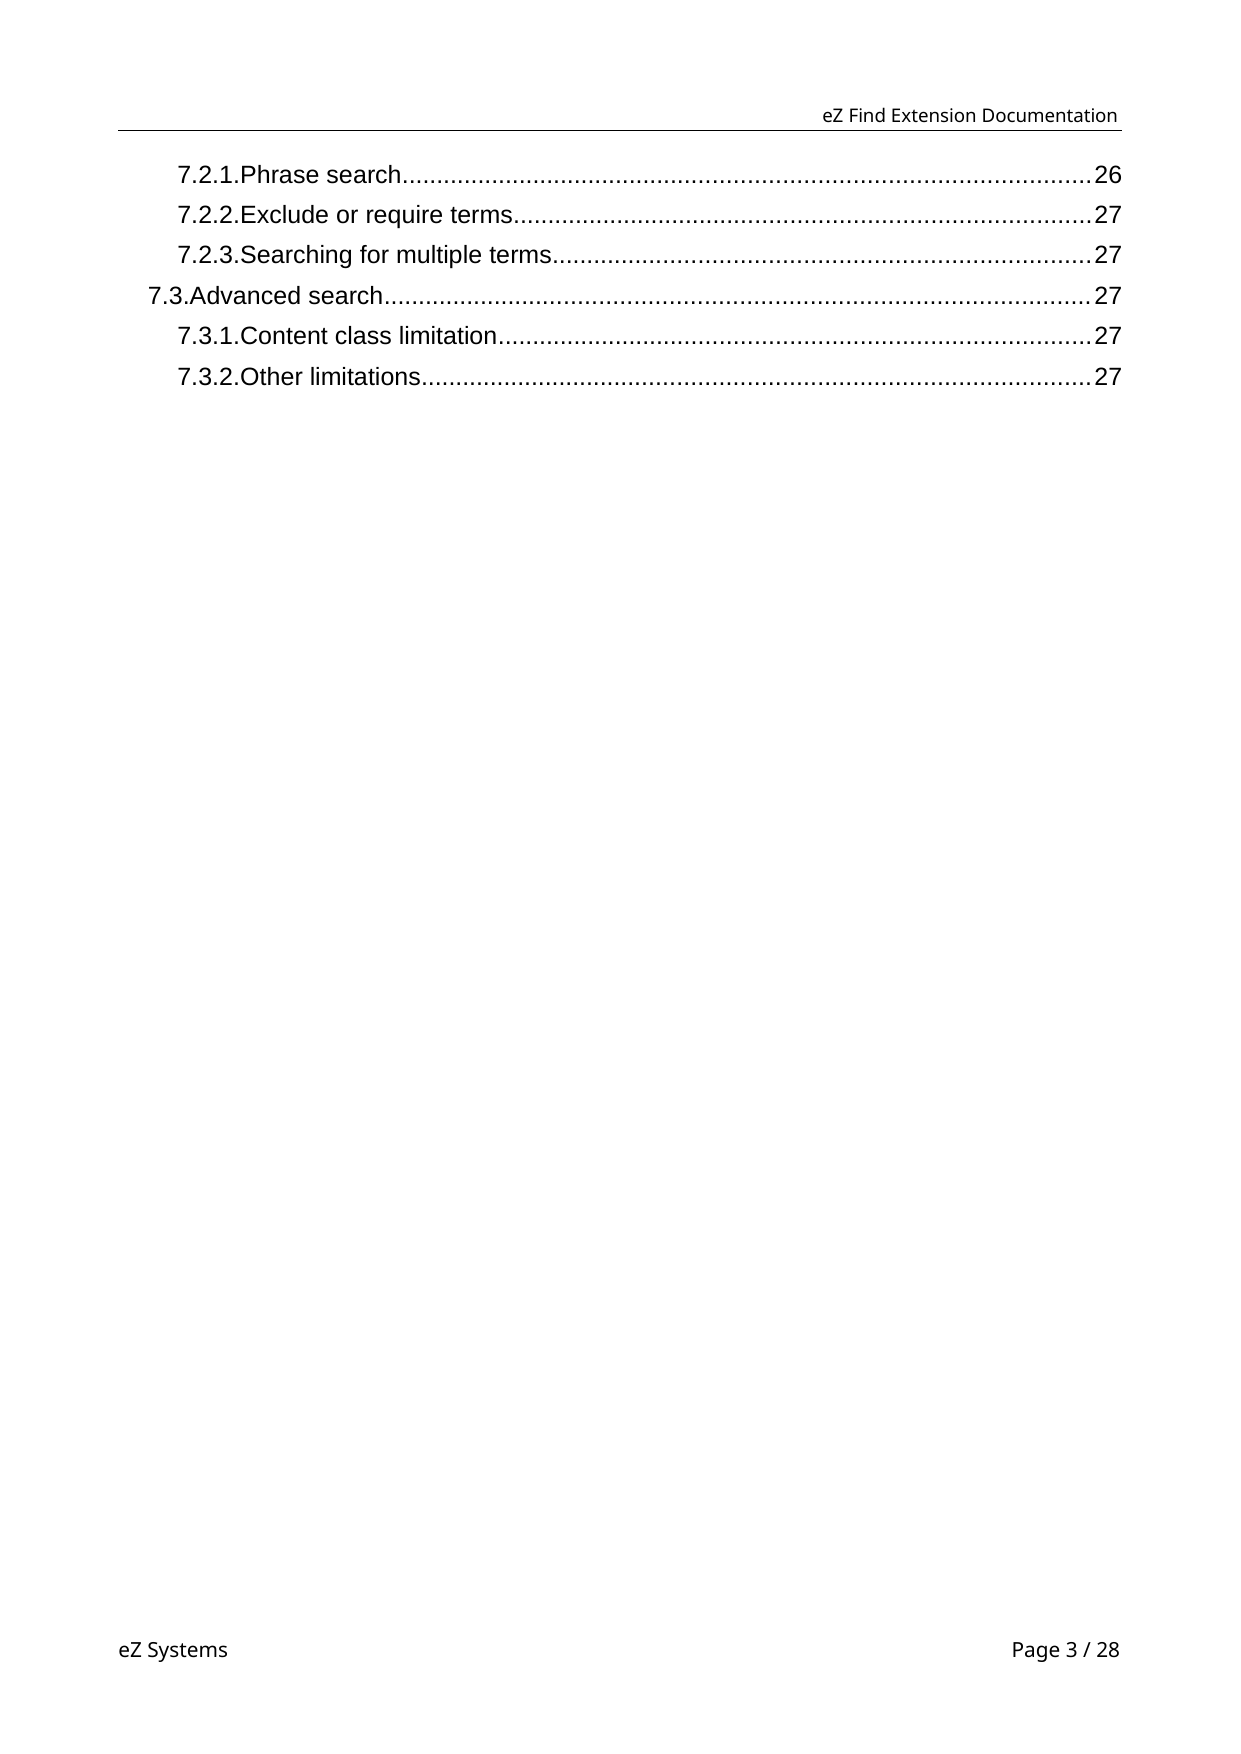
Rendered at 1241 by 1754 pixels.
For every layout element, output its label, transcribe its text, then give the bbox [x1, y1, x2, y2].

text 7.3.Advanced search 27 [148, 282, 1122, 309]
text 7.3.2.Other limitations 27 [177, 362, 1122, 390]
text 7.3.1.Content class limitation 27 [177, 322, 1122, 350]
text 7.2.3.Searching for multiple terms 27 [177, 241, 1122, 269]
text 7.2.2.Exclude or require terms 27 [177, 201, 1122, 229]
text 7.2.1.Phrase search 26 [177, 160, 1122, 188]
